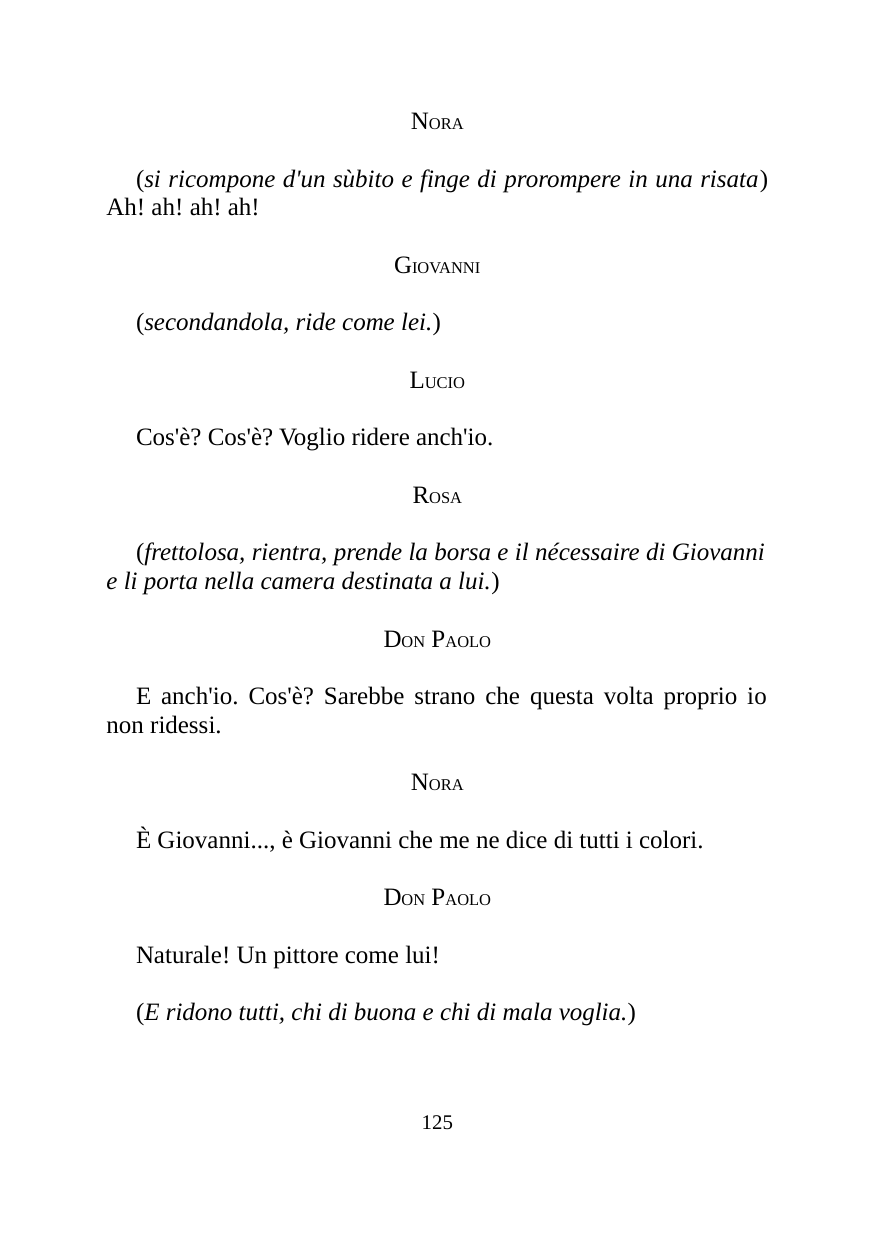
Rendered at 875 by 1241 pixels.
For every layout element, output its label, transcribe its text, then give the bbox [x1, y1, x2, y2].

text Nora [106, 767, 768, 796]
text E anch'io. Cos'è? Sarebbe strano che questa volta proprio io non ridessi. [106, 681, 768, 739]
text Don Paolo [106, 624, 768, 652]
text Don Paolo [106, 882, 768, 911]
text (E ridono tutti, chi di buona e chi di mala voglia.) [106, 997, 768, 1026]
text (si ricompone d'un sùbito e finge di prorompere in una risata) Ah! ah! ah! ah! [106, 164, 768, 221]
text (secondandola, ride come lei.) [106, 307, 768, 336]
text (frettolosa, rientra, prende la borsa e il nécessaire di Giovanni e li porta nella camera destinata a lui.) [106, 537, 768, 595]
text Cos'è? Cos'è? Voglio ridere anch'io. [106, 422, 768, 451]
text Lucio [106, 365, 768, 394]
text Naturale! Un pittore come lui! [106, 940, 768, 969]
text Giovanni [106, 250, 768, 279]
text Nora [106, 106, 768, 135]
text È Giovanni..., è Giovanni che me ne dice di tutti i colori. [106, 825, 768, 854]
text Rosa [106, 480, 768, 509]
